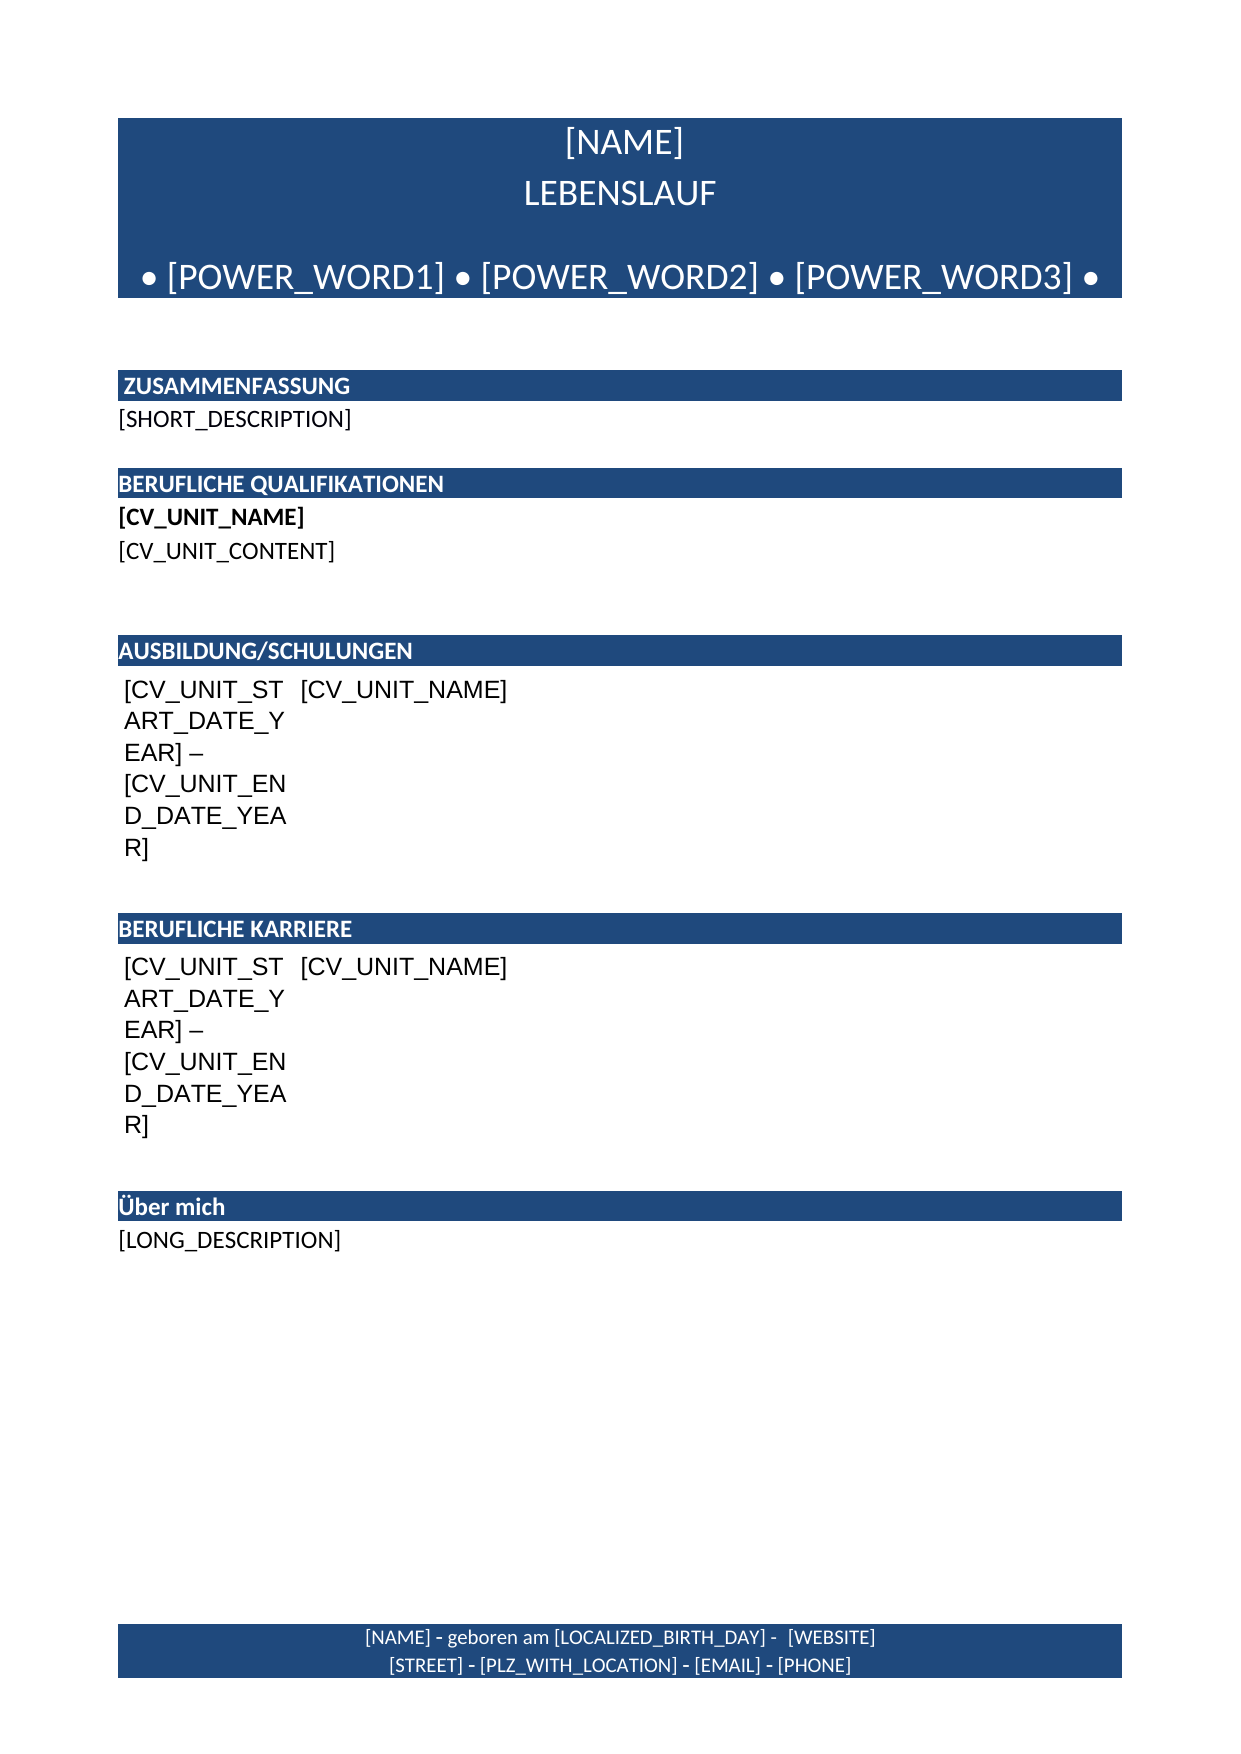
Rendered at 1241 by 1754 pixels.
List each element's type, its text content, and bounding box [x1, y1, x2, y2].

table_header [CV_UNIT_NAME] [295, 669, 1123, 870]
text Über mich [118, 1191, 1122, 1221]
text BERUFLICHE QUALIFIKATIONEN [118, 468, 1122, 498]
table_header [CV_UNIT_START_DATE_YEAR] – [CV_UNIT_END_DATE_YEAR] [118, 947, 295, 1147]
table_header [CV_UNIT_NAME] [295, 947, 1123, 1147]
text • [POWER_WORD1] • [POWER_WORD2] • [POWER_WORD3] • [118, 253, 1122, 298]
text [SHORT_DESCRIPTION] [118, 404, 1122, 434]
text [CV_UNIT_CONTENT] [118, 535, 1122, 565]
text [NAME] [118, 118, 1122, 164]
text [LONG_DESCRIPTION] [118, 1224, 1122, 1255]
text ZUSAMMENFASSUNG [118, 370, 1122, 401]
text [CV_UNIT_NAME] [118, 501, 1122, 532]
table_header [CV_UNIT_START_DATE_YEAR] – [CV_UNIT_END_DATE_YEAR] [118, 669, 295, 870]
text AUSBILDUNG/SCHULUNGEN [118, 635, 1122, 666]
text LEBENSLAUF [118, 169, 1122, 214]
text BERUFLICHE KARRIERE [118, 913, 1122, 944]
